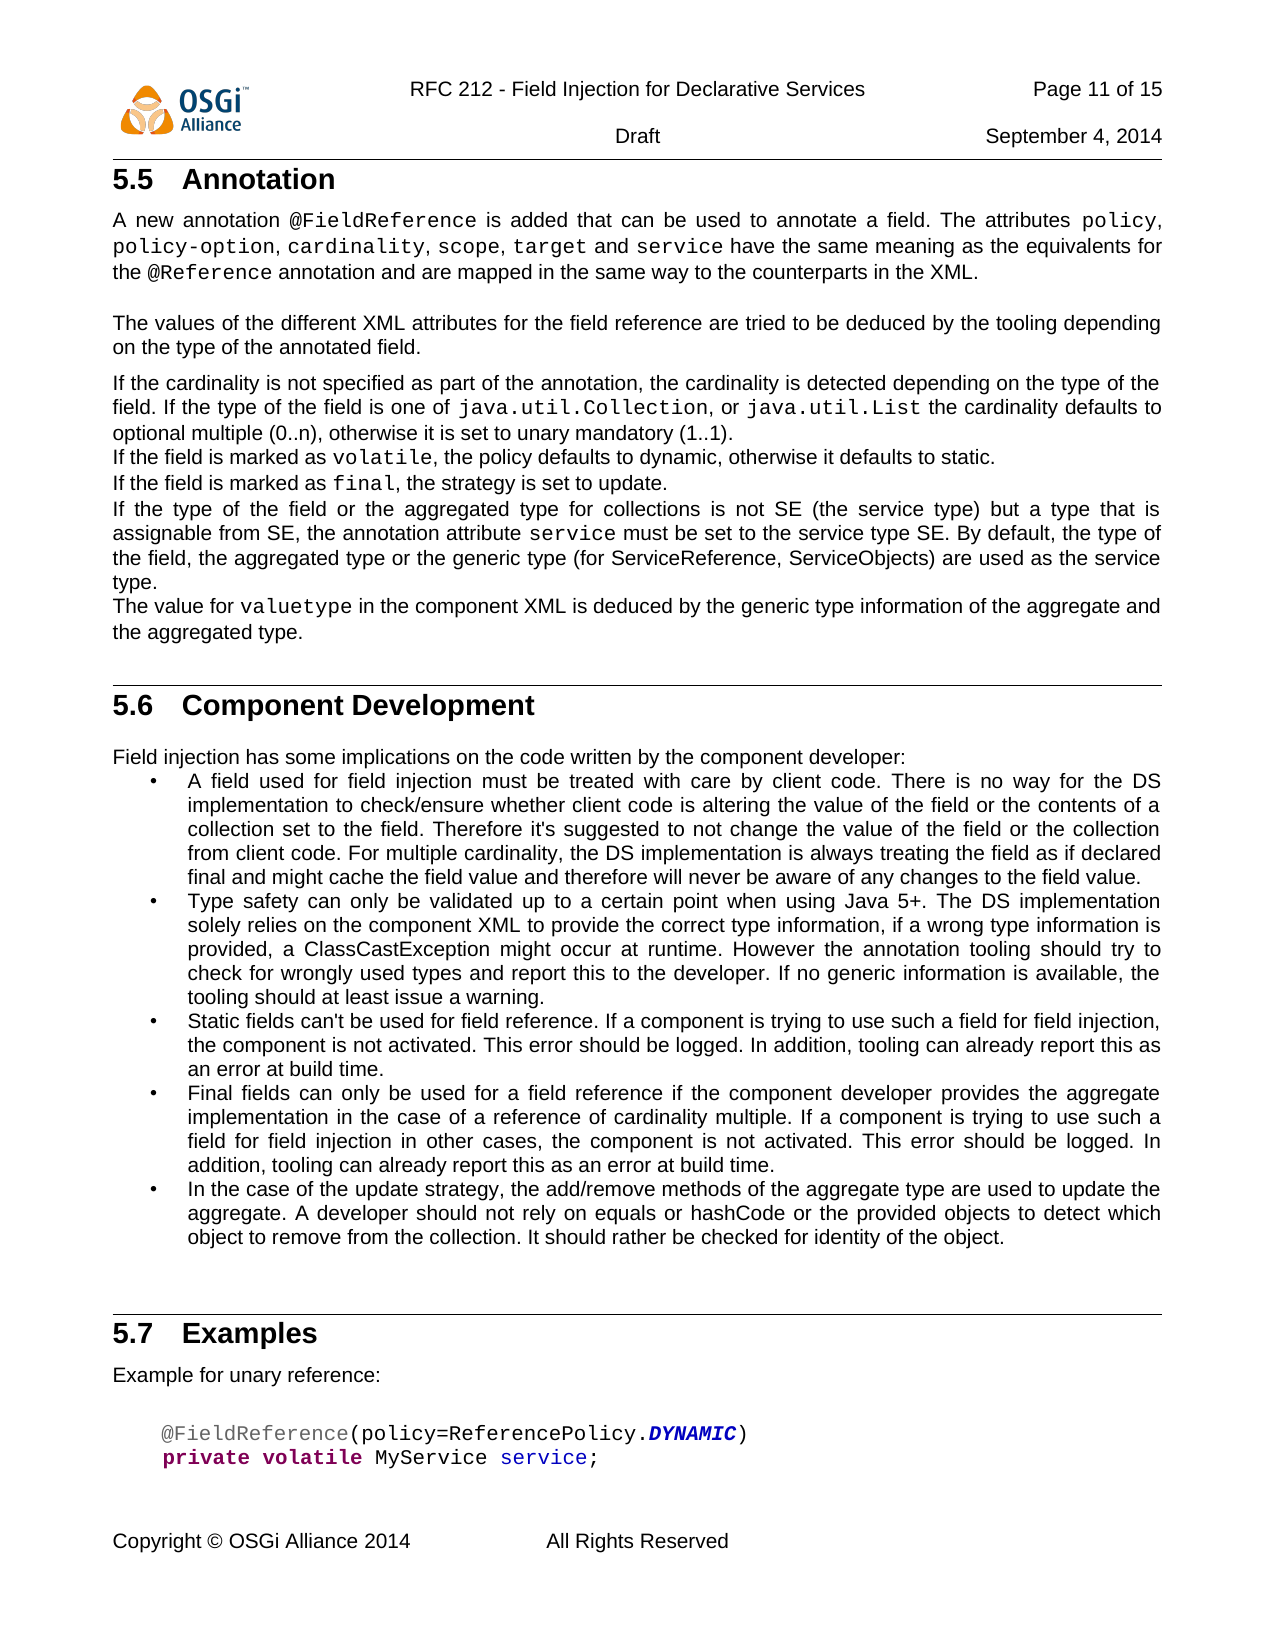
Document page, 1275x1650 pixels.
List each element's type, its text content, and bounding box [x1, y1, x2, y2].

subtitle Component Development [112, 686, 1162, 721]
text The values of the different XML attributes for the field reference are tried to be deduced by the tooling depending on the type of the annotated field. [112, 311, 1162, 358]
text The value for valuetype in the component XML is deduced by the generic type information of the aggregate and the aggregated type. [112, 594, 1162, 644]
text If the type of the field or the aggregated type for collections is not SE (the service type) but a type that is assignable from SE, the annotation attribute service must be set to the service type SE. By default, the type of the field, the aggregated type or the generic type (for ServiceReference, ServiceObjects) are used as the service type. [112, 496, 1162, 594]
text private volatile MyService service; [112, 1447, 1162, 1470]
list A field used for field injection must be treated with care by client code. There is no way for the DS implementation to check/ensure whether client code is altering the value of the field or the contents of a collection set to the field. Therefore it's suggested to not change the value of the field or the collection from client code. For multiple cardinality, the DS implementation is always treating the field as if declared final and might cache the field value and therefore will never be aware of any changes to the field value. [150, 769, 1162, 889]
subtitle Annotation [112, 160, 1162, 196]
text Field injection has some implications on the code written by the component developer: [112, 745, 1162, 769]
list Final fields can only be used for a field reference if the component developer provides the aggregate implementation in the case of a reference of cardinality multiple. If a component is trying to use such a field for field injection in other cases, the component is not activated. This error should be logged. In addition, tooling can already report this as an error at build time. [150, 1081, 1162, 1177]
text Example for unary reference: [112, 1363, 1162, 1387]
text If the field is marked as final, the strategy is set to update. [112, 471, 1162, 496]
picture [113, 78, 257, 142]
list Type safety can only be validated up to a certain point when using Java 5+. The DS implementation solely relies on the component XML to provide the correct type information, if a wrong type information is provided, a ClassCastException might occur at runtime. However the annotation tooling should try to check for wrongly used types and report this to the developer. If no generic information is available, the tooling should at least issue a warning. [150, 889, 1162, 1009]
text @FieldReference(policy=ReferencePolicy.DYNAMIC) [112, 1423, 1162, 1447]
text A new annotation @FieldReference is added that can be used to annotate a field. The attributes policy, policy-option, cardinality, scope, target and service have the same meaning as the equivalents for the @Reference annotation and are mapped in the same way to the counterparts in the XML. [112, 208, 1162, 286]
list Static fields can't be used for field reference. If a component is trying to use such a field for field injection, the component is not activated. This error should be logged. In addition, tooling can already report this as an error at build time. [150, 1009, 1162, 1081]
text If the field is marked as volatile, the policy defaults to dynamic, otherwise it defaults to static. [112, 445, 1162, 471]
list In the case of the update strategy, the add/remove methods of the aggregate type are used to update the aggregate. A developer should not rely on equals or hashCode or the provided objects to detect which object to remove from the collection. It should rather be checked for identity of the object. [150, 1177, 1162, 1249]
subtitle Examples [112, 1315, 1162, 1350]
text If the cardinality is not specified as part of the annotation, the cardinality is detected depending on the type of the field. If the type of the field is one of java.util.Collection, or java.util.List the cardinality defaults to optional multiple (0..n), otherwise it is set to unary mandatory (1..1). [112, 371, 1162, 445]
